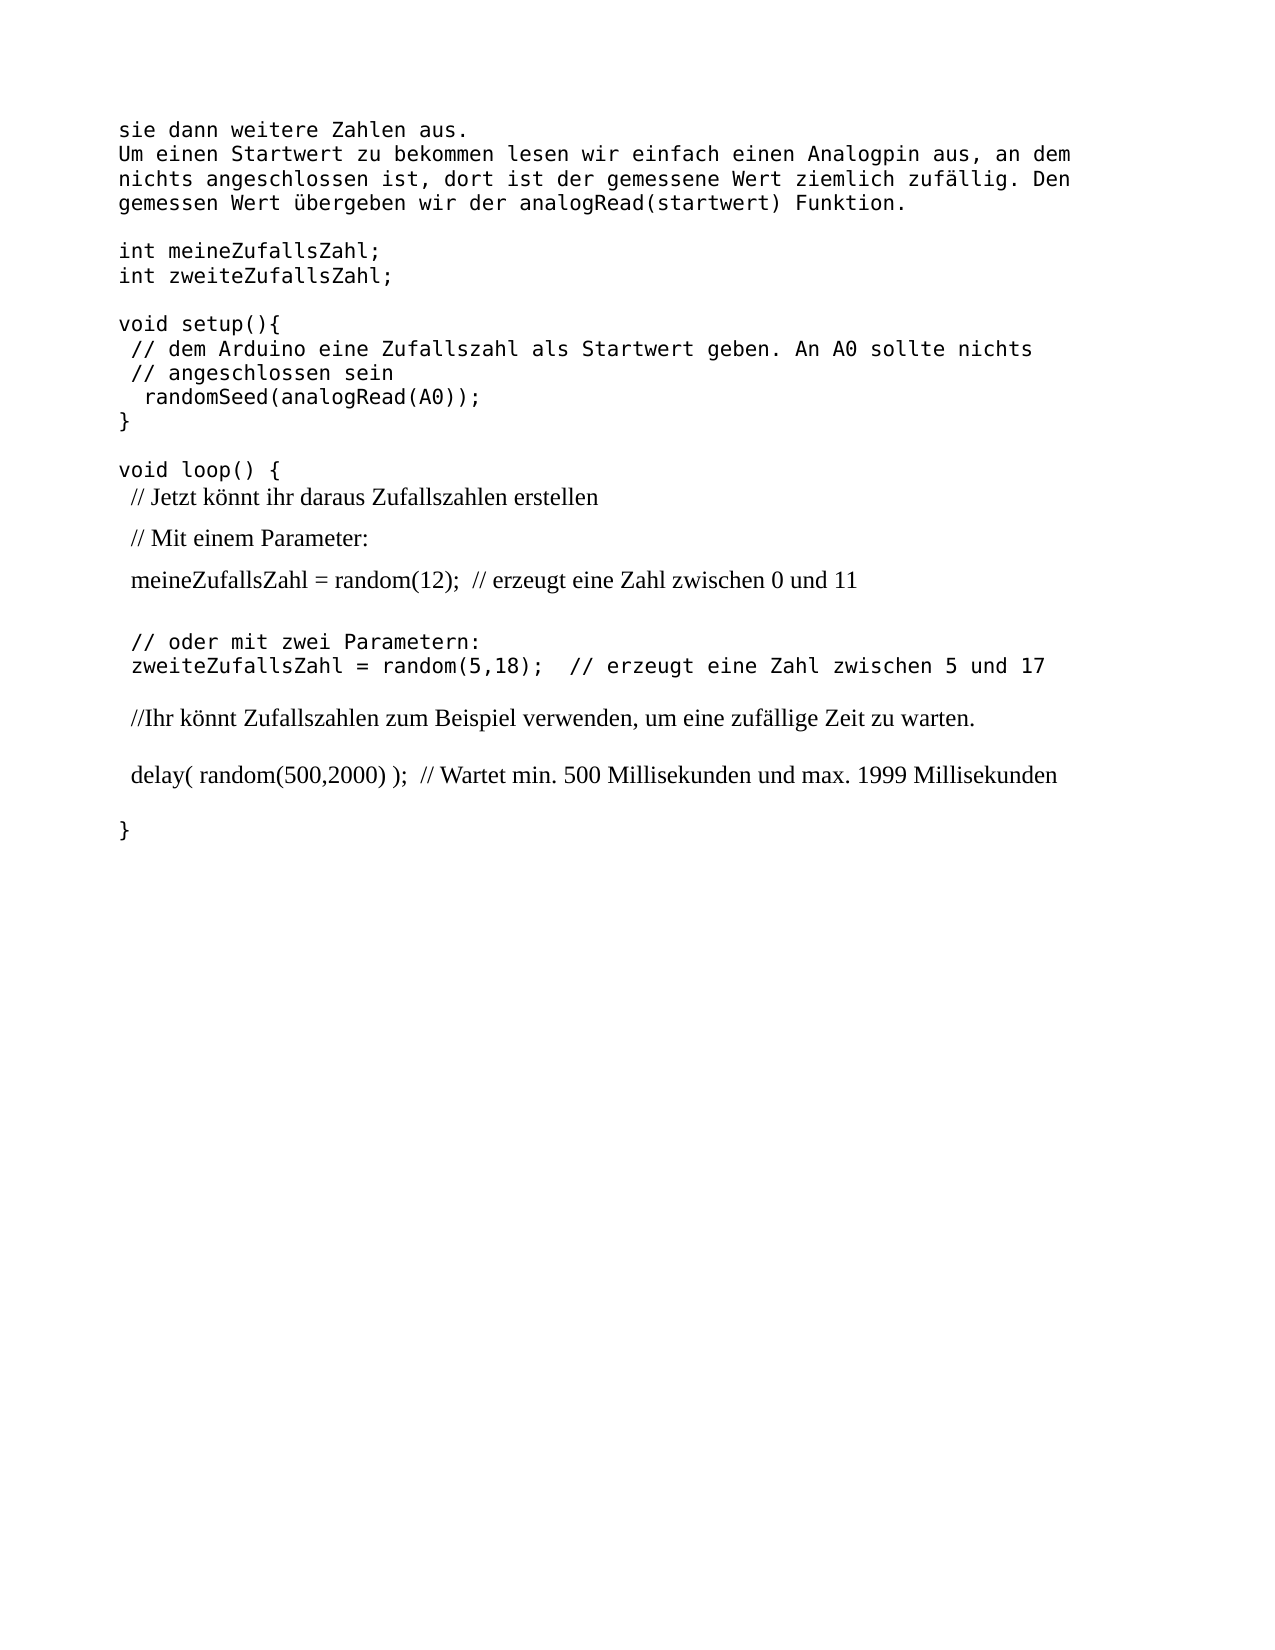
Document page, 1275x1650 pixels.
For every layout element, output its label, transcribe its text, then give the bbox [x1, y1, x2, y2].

text } [118, 818, 1157, 842]
text void setup(){ [118, 312, 1157, 337]
text //Ihr könnt Zufallszahlen zum Beispiel verwenden, um eine zufällige Zeit zu warten. [118, 703, 1157, 732]
text // Jetzt könnt ihr daraus Zufallszahlen erstellen [118, 482, 1157, 511]
text Um einen Startwert zu bekommen lesen wir einfach einen Analogpin aus, an dem nichts angeschlossen ist, dort ist der gemessene Wert ziemlich zufällig. Den gemessen Wert übergeben wir der analogRead(startwert) Funktion. [118, 142, 1157, 215]
text // angeschlossen sein [118, 361, 1157, 385]
text // oder mit zwei Parametern: [118, 630, 1157, 654]
text void loop() { [118, 458, 1157, 482]
text sie dann weitere Zahlen aus. [118, 118, 1157, 142]
text int meineZufallsZahl; [118, 239, 1157, 264]
text delay( random(500,2000) ); // Wartet min. 500 Millisekunden und max. 1999 Millisekunden [118, 761, 1157, 789]
text // Mit einem Parameter: [118, 523, 1157, 552]
text } [118, 409, 1157, 434]
text // dem Arduino eine Zufallszahl als Startwert geben. An A0 sollte nichts [118, 337, 1157, 361]
text randomSeed(analogRead(A0)); [118, 385, 1157, 409]
text meineZufallsZahl = random(12); // erzeugt eine Zahl zwischen 0 und 11 [118, 565, 1157, 593]
text int zweiteZufallsZahl; [118, 264, 1157, 288]
text zweiteZufallsZahl = random(5,18); // erzeugt eine Zahl zwischen 5 und 17 [118, 654, 1157, 679]
